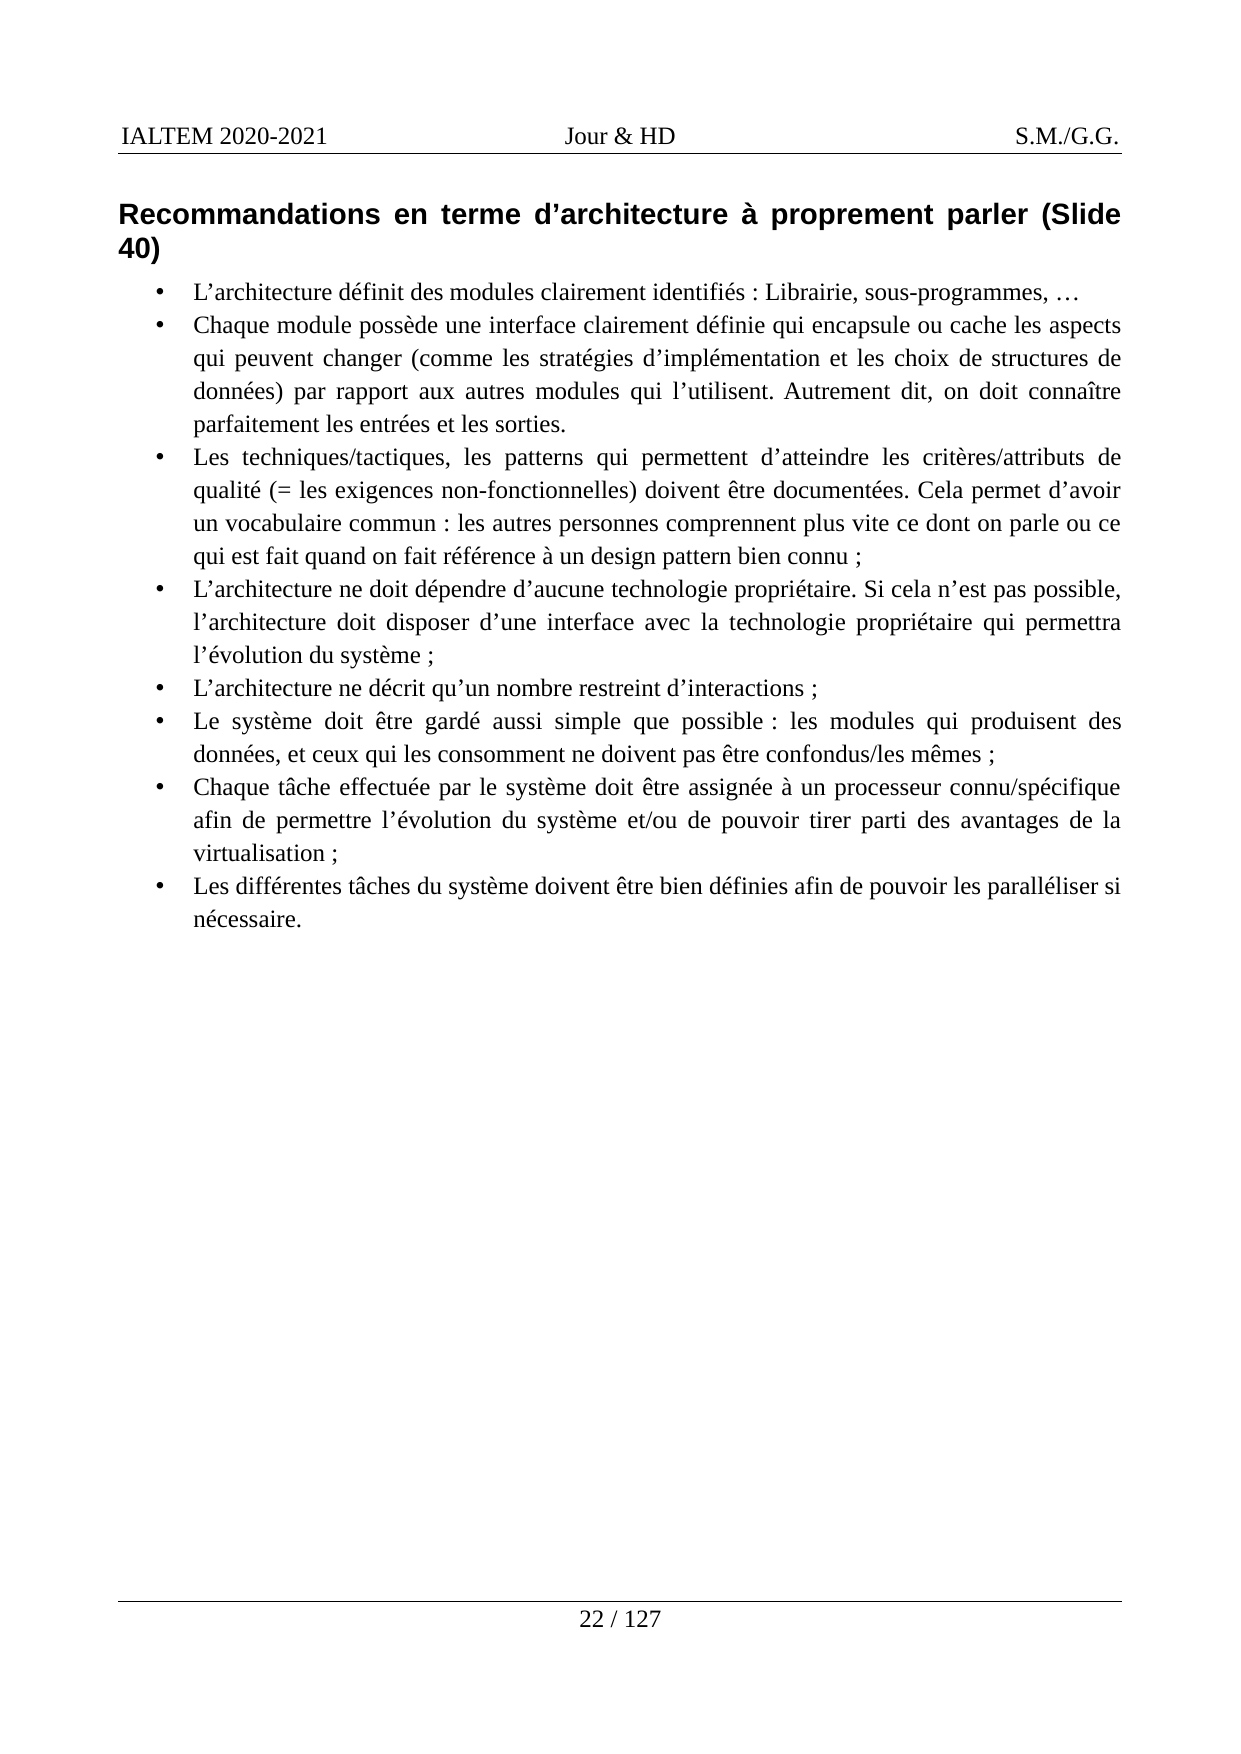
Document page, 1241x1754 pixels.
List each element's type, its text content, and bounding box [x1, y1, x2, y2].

list L’architecture ne décrit qu’un nombre restreint d’interactions ; [156, 673, 1122, 702]
list Le système doit être gardé aussi simple que possible : les modules qui produisent des données, et ceux qui les consomment ne doivent pas être confondus/les mêmes ; [156, 706, 1122, 768]
list L’architecture définit des modules clairement identifiés : Librairie, sous-programmes, … [156, 277, 1122, 306]
list Les différentes tâches du système doivent être bien définies afin de pouvoir les paralléliser si nécessaire. [156, 871, 1122, 933]
list Chaque module possède une interface clairement définie qui encapsule ou cache les aspects qui peuvent changer (comme les stratégies d’implémentation et les choix de structures de données) par rapport aux autres modules qui l’utilisent. Autrement dit, on doit connaître parfaitement les entrées et les sorties. [156, 310, 1122, 438]
subtitle Recommandations en terme d’architecture à proprement parler (Slide 40) [118, 197, 1122, 264]
list Les techniques/tactiques, les patterns qui permettent d’atteindre les critères/attributs de qualité (= les exigences non-fonctionnelles) doivent être documentées. Cela permet d’avoir un vocabulaire commun : les autres personnes comprennent plus vite ce dont on parle ou ce qui est fait quand on fait référence à un design pattern bien connu ; [156, 442, 1122, 570]
list L’architecture ne doit dépendre d’aucune technologie propriétaire. Si cela n’est pas possible, l’architecture doit disposer d’une interface avec la technologie propriétaire qui permettra l’évolution du système ; [156, 574, 1122, 669]
list Chaque tâche effectuée par le système doit être assignée à un processeur connu/spécifique afin de permettre l’évolution du système et/ou de pouvoir tirer parti des avantages de la virtualisation ; [156, 772, 1122, 867]
